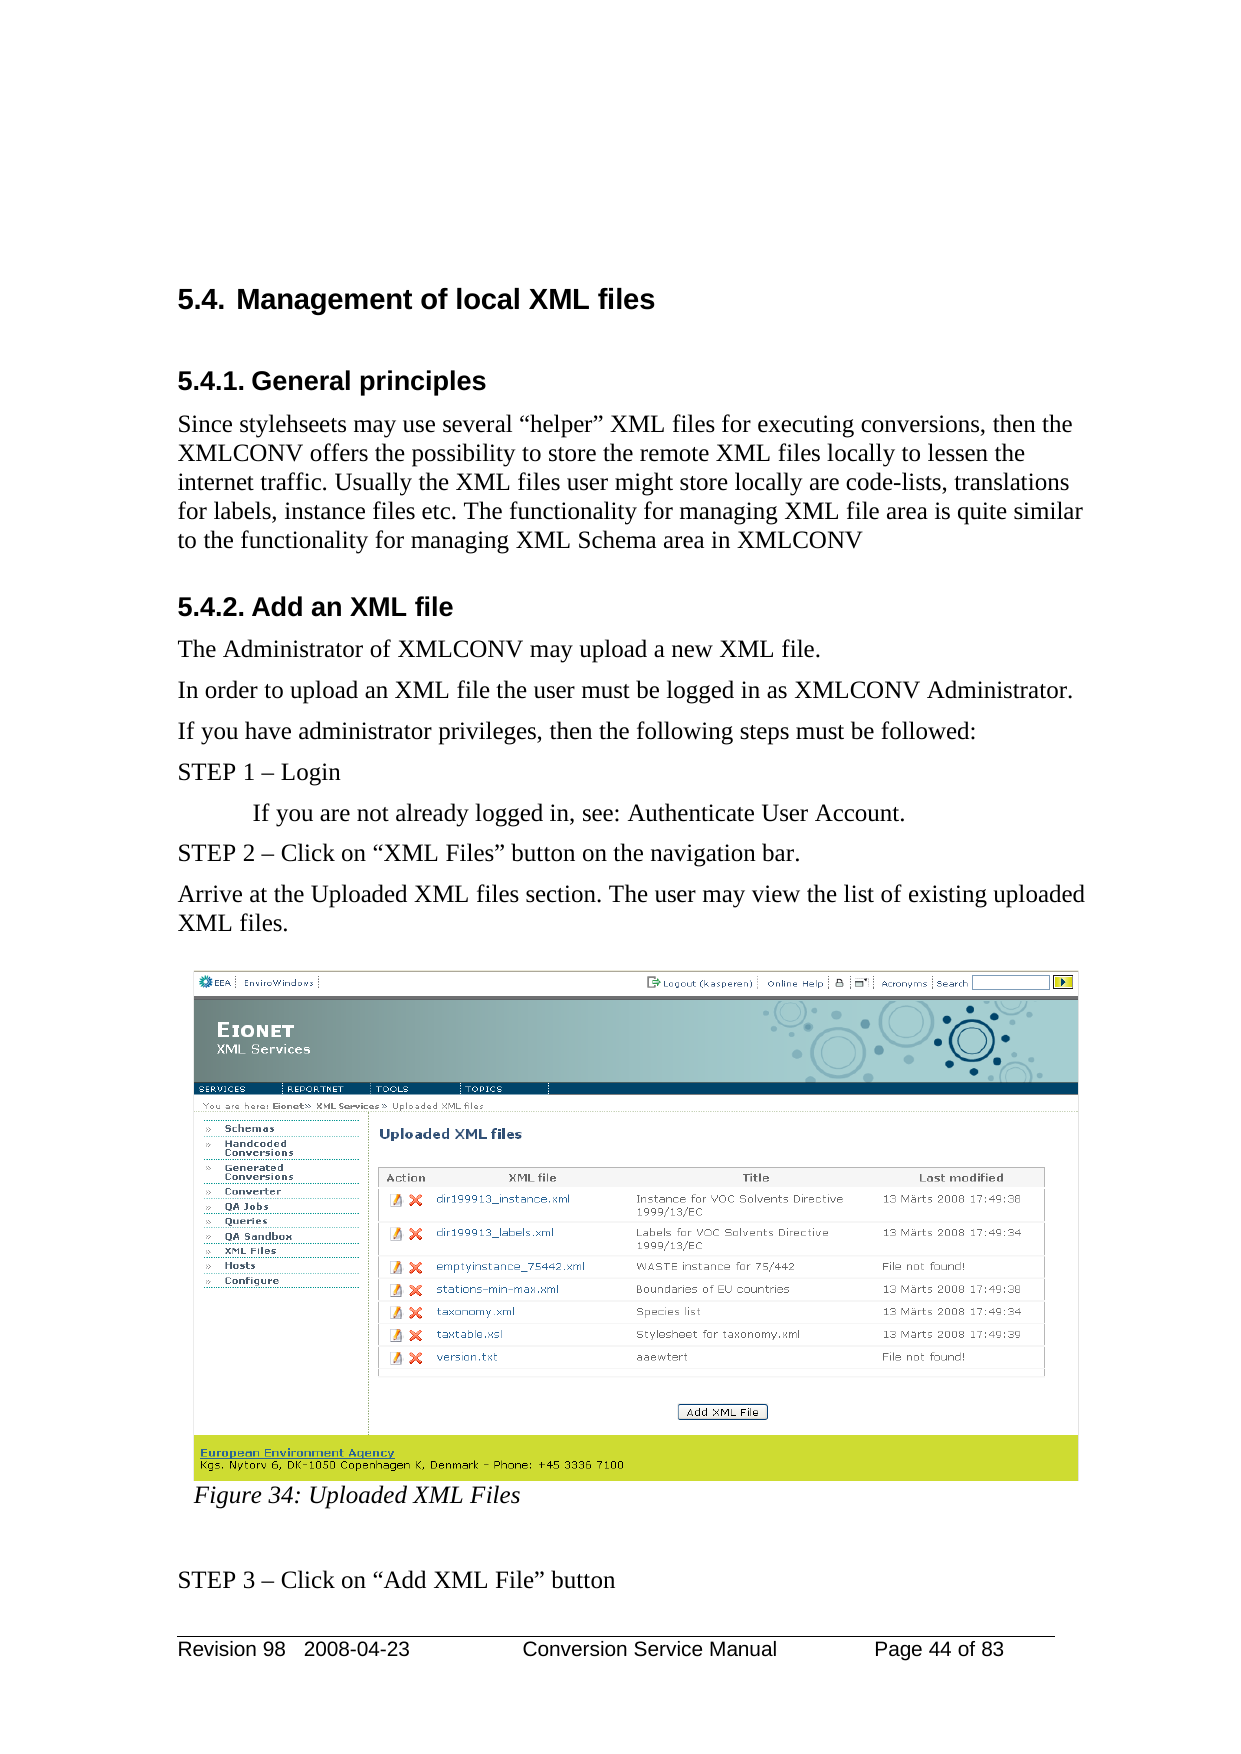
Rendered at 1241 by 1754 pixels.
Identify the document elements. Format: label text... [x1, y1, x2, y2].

subtitle Management of local XML files [177, 282, 1092, 315]
subtitle Add an XML file [177, 591, 1092, 622]
text The Administrator of XMLCONV may upload a new XML file. [177, 634, 1092, 663]
text STEP 3 – Click on “Add XML File” button [177, 1564, 1092, 1594]
subtitle General principles [177, 365, 1092, 396]
text STEP 1 – Login [177, 757, 1092, 786]
text Arrive at the Uploaded XML files section. The user may view the list of existing uploaded XML files. [177, 879, 1092, 937]
text If you have administrator privileges, then the following steps must be followed: [177, 716, 1092, 745]
text If you are not already logged in, see: Authenticate User Account. [177, 797, 1092, 826]
text STEP 2 – Click on “XML Files” button on the navigation bar. [177, 838, 1092, 867]
text In order to upload an XML file the user must be logged in as XMLCONV Administrator. [177, 675, 1092, 704]
text Figure 34: Uploaded XML Files [194, 1481, 1078, 1509]
text Since stylehseets may use several “helper” XML files for executing conversions, then the XMLCONV offers the possibility to store the remote XML files locally to lessen the internet traffic. Usually the XML files user might store locally are code-lists, translations for labels, instance files etc. The functionality for managing XML file area is quite similar to the functionality for managing XML Schema area in XMLCONV [177, 408, 1092, 554]
